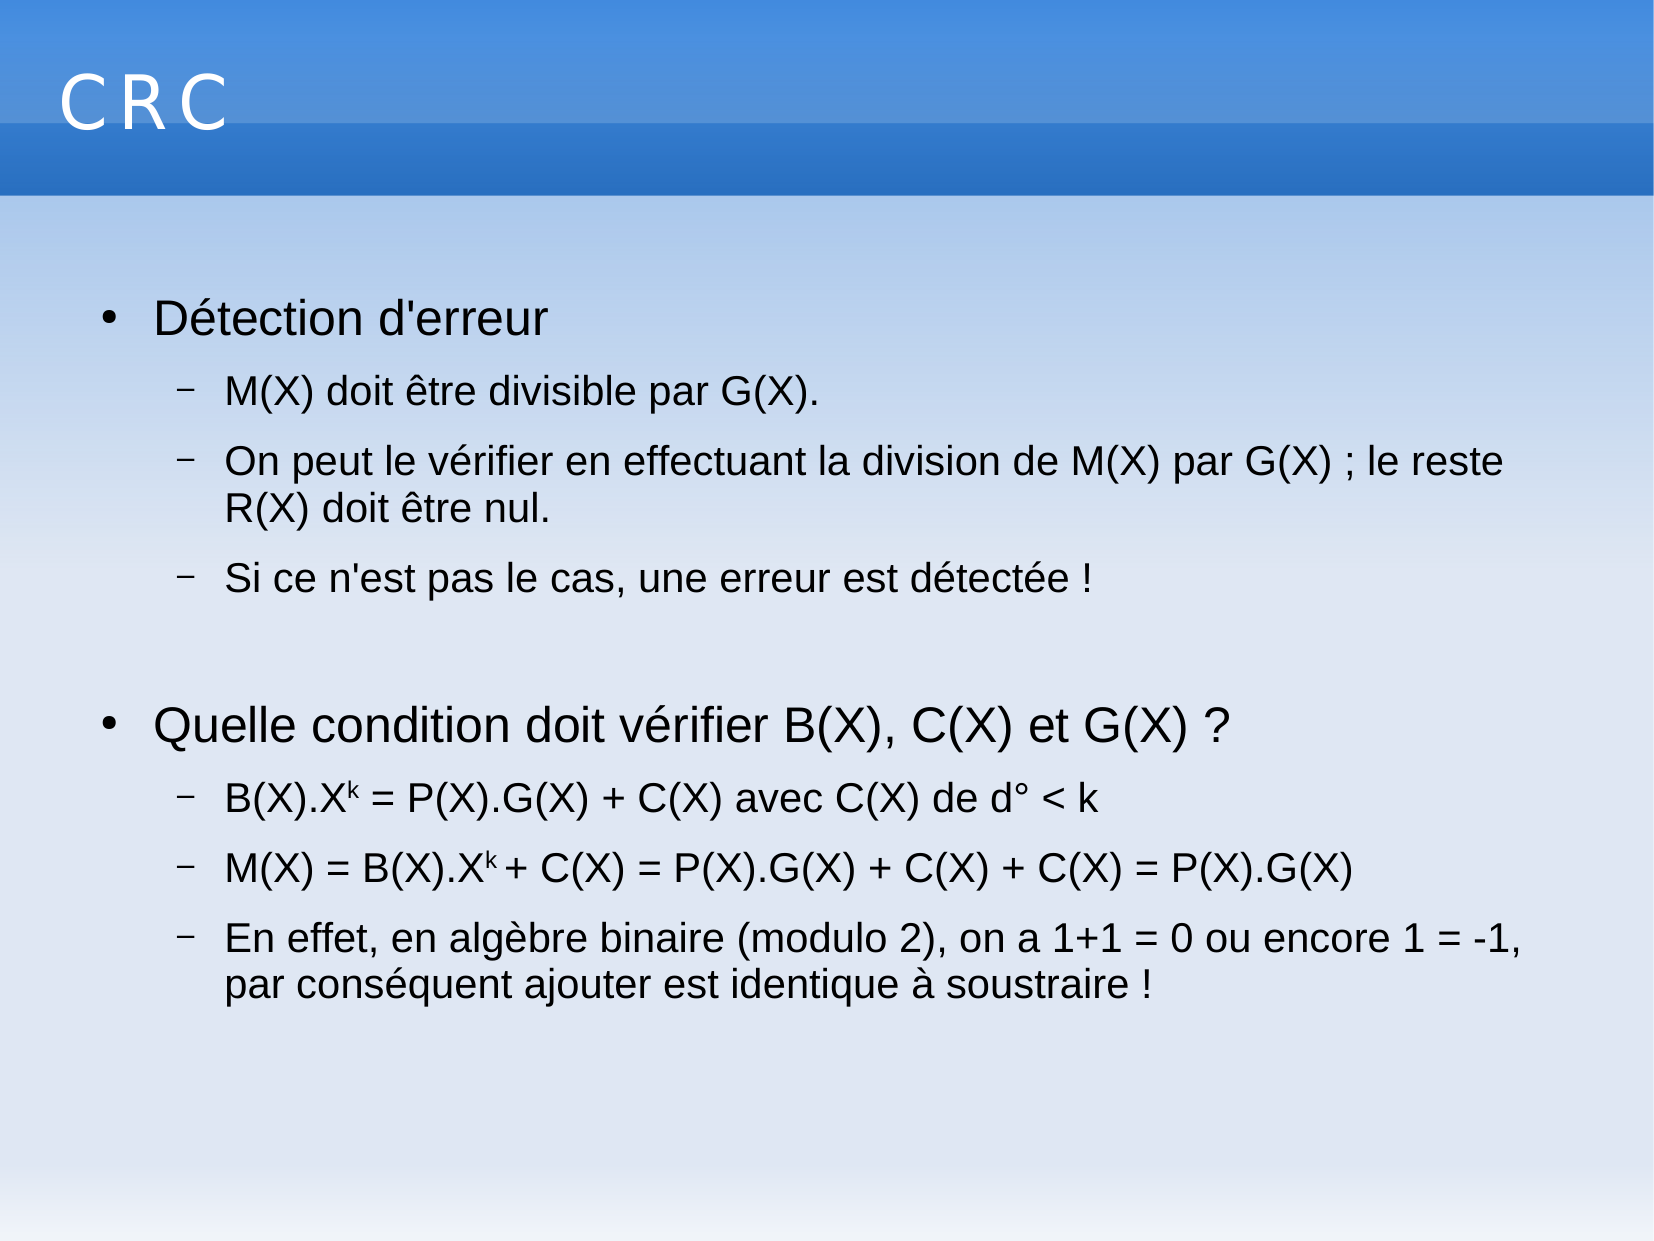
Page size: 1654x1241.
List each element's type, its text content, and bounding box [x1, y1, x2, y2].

title CRC [59, 29, 1270, 178]
picture [0, 0, 1654, 1241]
list Détection d'erreur M(X) doit être divisible par G(X). On peut le vérifier en effectuant la division de M(X) par G(X) ; le reste R(X) doit être nul. Si ce n'est pas le cas, une erreur est détectée ! Quelle condition doit vérifier B(X), C(X) et G(X) ? B(X).Xk = P(X).G(X) + C(X) avec C(X) de d° < k M(X) = B(X).Xk + C(X) = P(X).G(X) + C(X) + C(X) = P(X).G(X) En effet, en algèbre binaire (modulo 2), on a 1+1 = 0 ou encore 1 = -1, par conséquent ajouter est identique à soustraire ! [82, 290, 1571, 1094]
